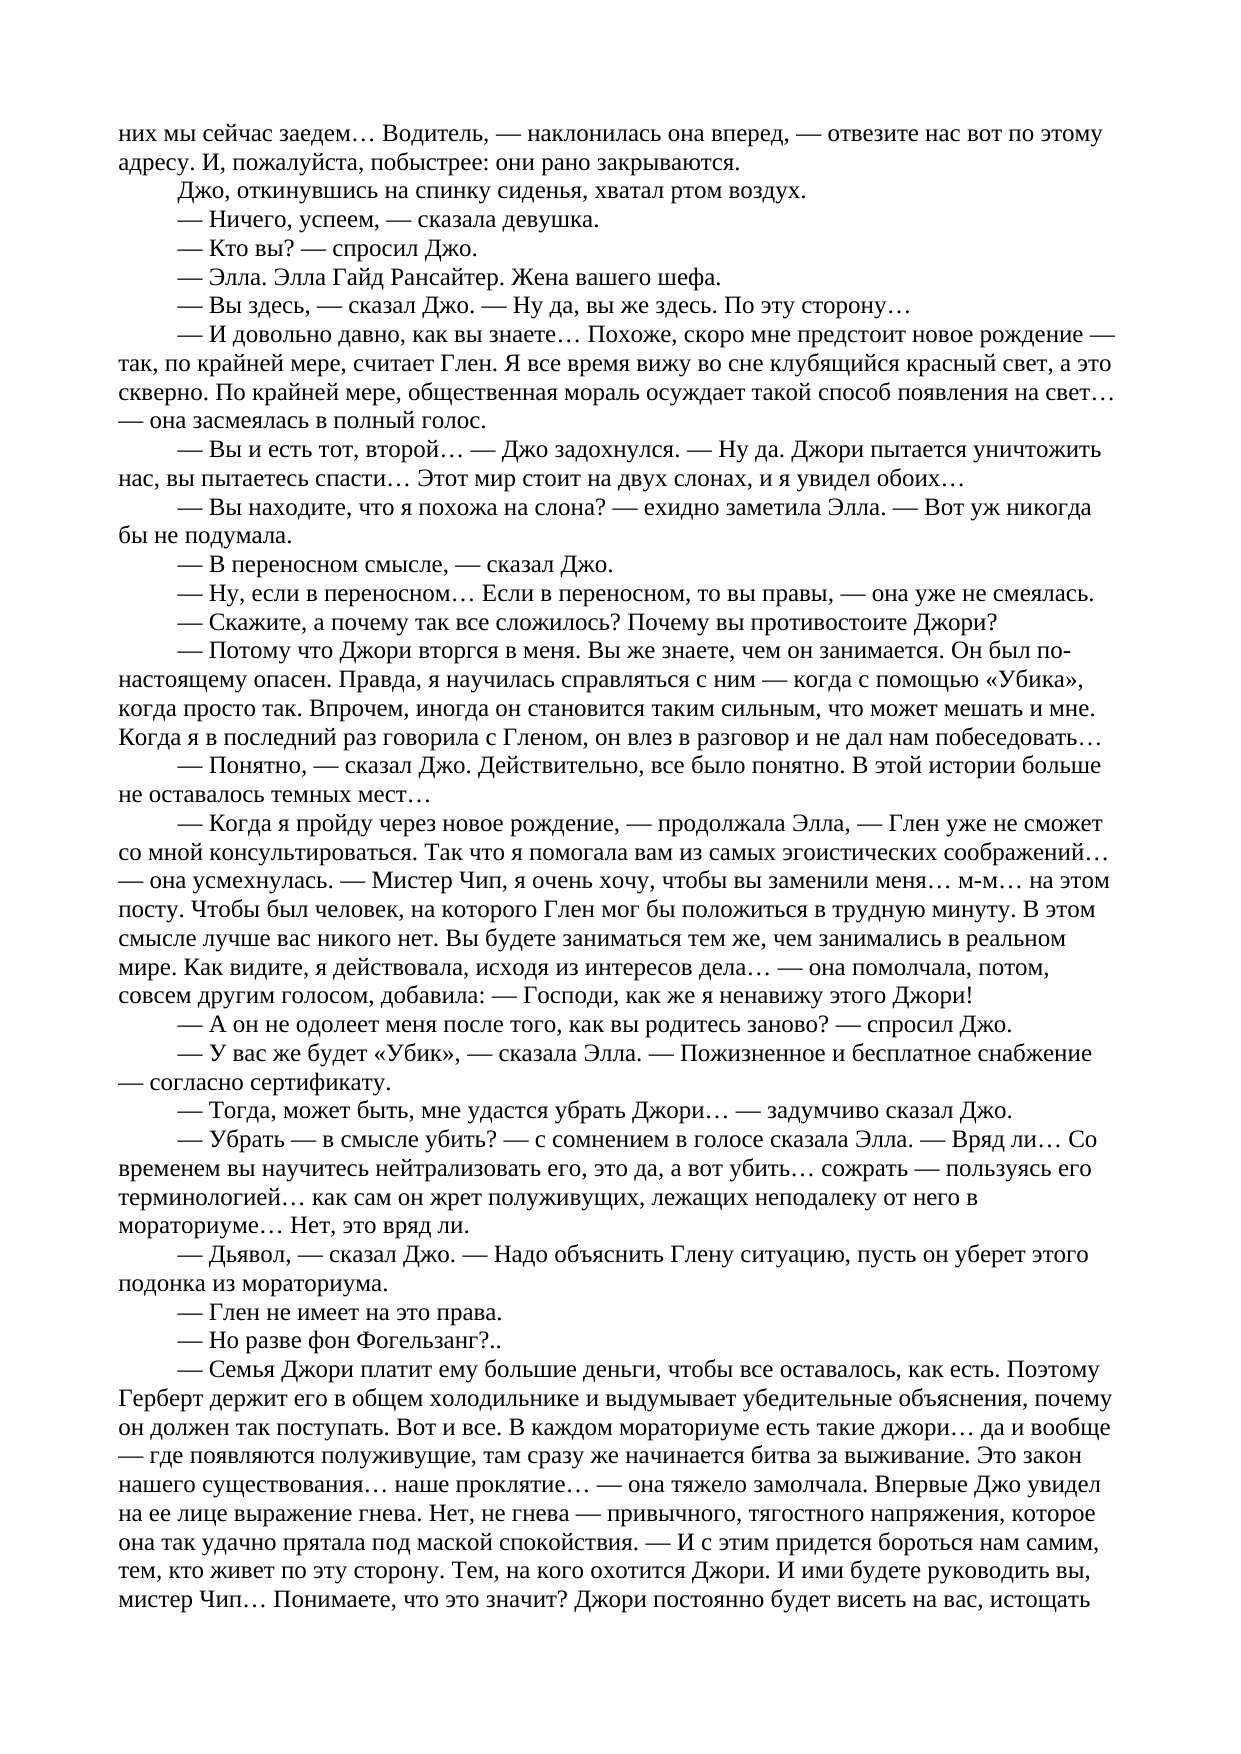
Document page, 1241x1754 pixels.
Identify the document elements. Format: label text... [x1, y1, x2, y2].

text — Скажите, а почему так все сложилось? Почему вы противостоите Джори? [118, 607, 1122, 636]
text — Тогда, может быть, мне удастся убрать Джори… — задумчиво сказал Джо. [118, 1096, 1122, 1124]
text них мы сейчас заедем… Водитель, — наклонилась она вперед, — отвезите нас вот по этому адресу. И, пожалуйста, побыстрее: они рано закрываются. [118, 118, 1122, 176]
text — В переносном смысле, — сказал Джо. [118, 549, 1122, 578]
text — Ничего, успеем, — сказала девушка. [118, 204, 1122, 233]
text — Когда я пройду через новое рождение, — продолжала Элла, — Глен уже не сможет со мной консультироваться. Так что я помогала вам из самых эгоистических соображений… — она усмехнулась. — Мистер Чип, я очень хочу, чтобы вы заменили меня… м-м… на этом посту. Чтобы был человек, на которого Глен мог бы положиться в трудную минуту. В этом смысле лучше вас никого нет. Вы будете заниматься тем же, чем занимались в реальном мире. Как видите, я действовала, исходя из интересов дела… — она помолчала, потом, совсем другим голосом, добавила: — Господи, как же я ненавижу этого Джори! [118, 808, 1122, 1009]
text Джо, откинувшись на спинку сиденья, хватал ртом воздух. [118, 176, 1122, 204]
text — Вы здесь, — сказал Джо. — Ну да, вы же здесь. По эту сторону… [118, 291, 1122, 319]
text — У вас же будет «Убик», — сказала Элла. — Пожизненное и бесплатное снабжение — согласно сертификату. [118, 1038, 1122, 1096]
text — Дьявол, — сказал Джо. — Надо объяснить Глену ситуацию, пусть он уберет этого подонка из мораториума. [118, 1239, 1122, 1297]
text — И довольно давно, как вы знаете… Похоже, скоро мне предстоит новое рождение — так, по крайней мере, считает Глен. Я все время вижу во сне клубящийся красный свет, а это скверно. По крайней мере, общественная мораль осуждает такой способ появления на свет… — она засмеялась в полный голос. [118, 319, 1122, 434]
text — Глен не имеет на это права. [118, 1297, 1122, 1326]
text — Потому что Джори вторгся в меня. Вы же знаете, чем он занимается. Он был по-настоящему опасен. Правда, я научилась справляться с ним — когда с помощью «Убика», когда просто так. Впрочем, иногда он становится таким сильным, что может мешать и мне. Когда я в последний раз говорила с Гленом, он влез в разговор и не дал нам побеседовать… [118, 636, 1122, 751]
text — Понятно, — сказал Джо. Действительно, все было понятно. В этой истории больше не оставалось темных мест… [118, 751, 1122, 808]
text — Ну, если в переносном… Если в переносном, то вы правы, — она уже не смеялась. [118, 578, 1122, 607]
text — Вы и есть тот, второй… — Джо задохнулся. — Ну да. Джори пытается уничтожить нас, вы пытаетесь спасти… Этот мир стоит на двух слонах, и я увидел обоих… [118, 434, 1122, 492]
text — Кто вы? — спросил Джо. [118, 233, 1122, 262]
text — Элла. Элла Гайд Рансайтер. Жена вашего шефа. [118, 262, 1122, 291]
text — Семья Джори платит ему большие деньги, чтобы все оставалось, как есть. Поэтому Герберт держит его в общем холодильнике и выдумывает убедительные объяснения, почему он должен так поступать. Вот и все. В каждом мораториуме есть такие джори… да и вообще — где появляются полуживущие, там сразу же начинается битва за выживание. Это закон нашего существования… наше проклятие… — она тяжело замолчала. Впервые Джо увидел на ее лице выражение гнева. Нет, не гнева — привычного, тягостного напряжения, которое она так удачно прятала под маской спокойствия. — И с этим придется бороться нам самим, тем, кто живет по эту сторону. Тем, на кого охотится Джори. И ими будете руководить вы, мистер Чип… Понимаете, что это значит? Джори постоянно будет висеть на вас, истощать [118, 1354, 1122, 1613]
text — Но разве фон Фогельзанг?.. [118, 1326, 1122, 1354]
text — А он не одолеет меня после того, как вы родитесь заново? — спросил Джо. [118, 1009, 1122, 1038]
text — Убрать — в смысле убить? — с сомнением в голосе сказала Элла. — Вряд ли… Со временем вы научитесь нейтрализовать его, это да, а вот убить… сожрать — пользуясь его терминологией… как сам он жрет полуживущих, лежащих неподалеку от него в мораториуме… Нет, это вряд ли. [118, 1124, 1122, 1239]
text — Вы находите, что я похожа на слона? — ехидно заметила Элла. — Вот уж никогда бы не подумала. [118, 492, 1122, 549]
